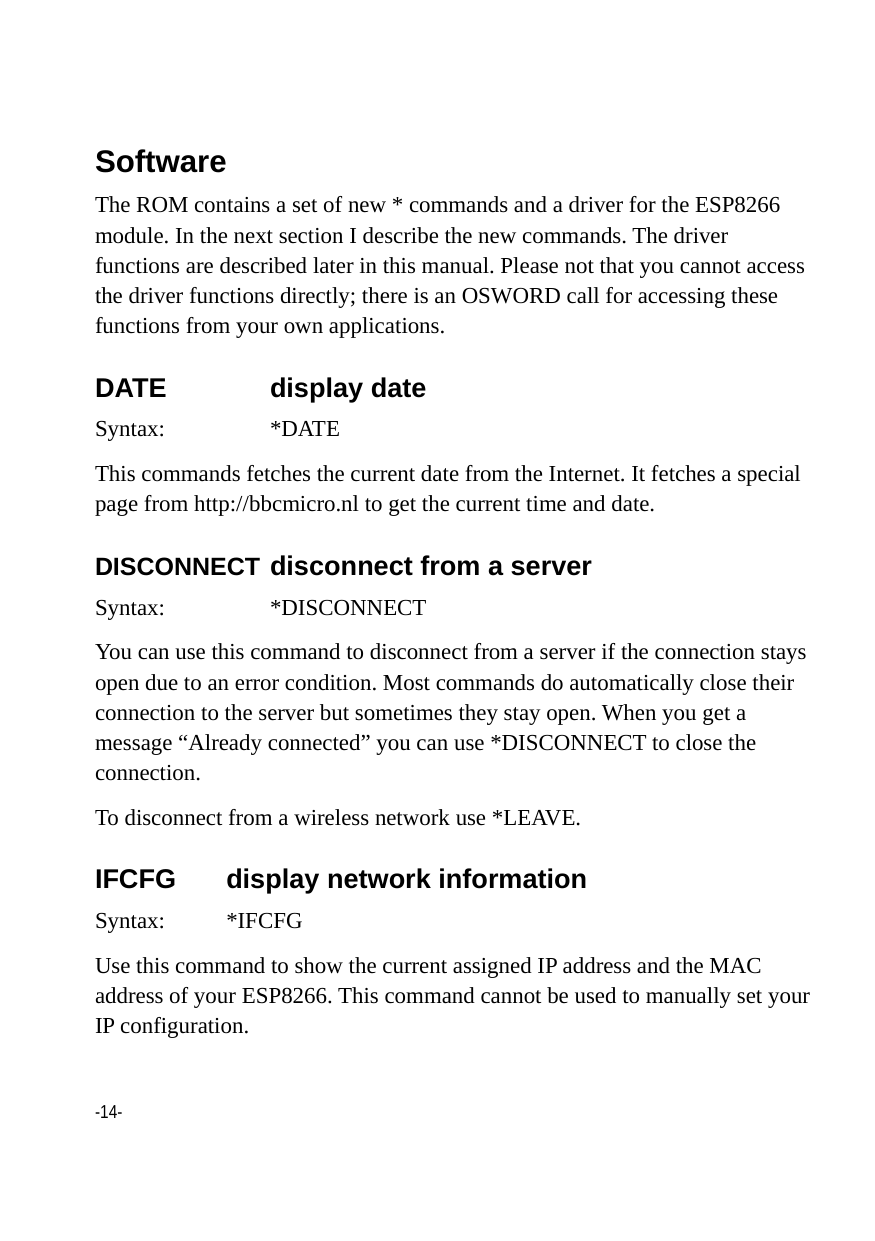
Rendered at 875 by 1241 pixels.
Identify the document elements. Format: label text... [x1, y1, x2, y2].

subtitle DATE display date [95, 372, 815, 403]
text To disconnect from a wireless network use *LEAVE. [95, 804, 815, 830]
text You can use this command to disconnect from a server if the connection stays open due to an error condition. Most commands do automatically close their connection to the server but sometimes they stay open. When you get a message “Already connected” you can use *DISCONNECT to close the connection. [95, 638, 815, 786]
subtitle DISCONNECT disconnect from a server [95, 550, 815, 581]
text This commands fetches the current date from the Internet. It fetches a special page from http://bbcmicro.nl to get the current time and date. [95, 460, 815, 517]
text The ROM contains a set of new * commands and a driver for the ESP8266 module. In the next section I describe the new commands. The driver functions are described later in this manual. Please not that you cannot access the driver functions directly; there is an OSWORD call for accessing these functions from your own applications. [95, 192, 815, 339]
text Syntax: *IFCFG [95, 907, 815, 933]
text Syntax: *DATE [95, 416, 815, 442]
text Syntax: *DISCONNECT [95, 594, 815, 620]
text Use this command to show the current assigned IP address and the MAC address of your ESP8266. This command cannot be used to manually set your IP configuration. [95, 952, 815, 1039]
subtitle Software [95, 143, 815, 179]
subtitle IFCFG display network information [95, 863, 815, 895]
